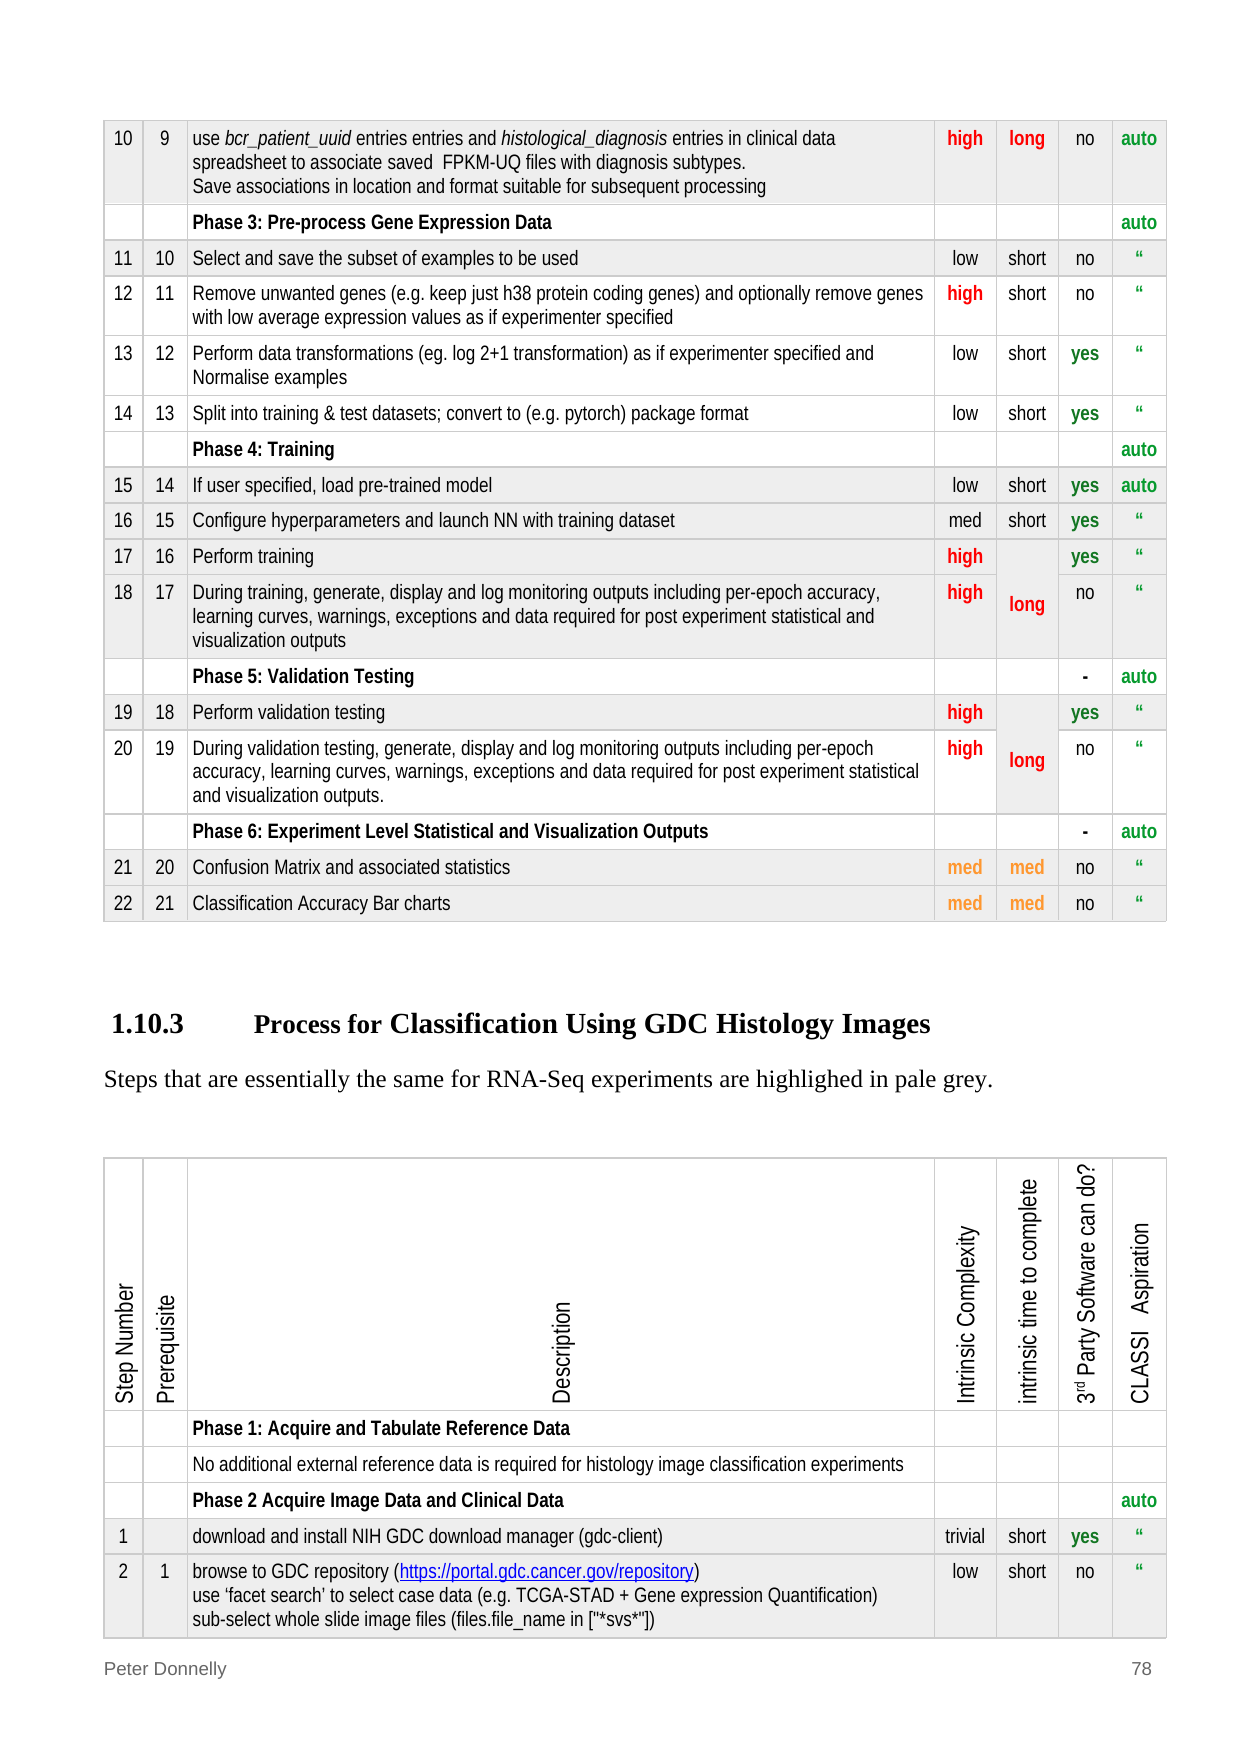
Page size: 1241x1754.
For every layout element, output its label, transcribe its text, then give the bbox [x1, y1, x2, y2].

table_cell 15 [105, 468, 142, 502]
table_cell trivial [935, 1519, 996, 1553]
table_cell [997, 815, 1058, 849]
table_cell [1059, 1411, 1112, 1446]
table_cell 13 [144, 396, 187, 431]
table_cell no [1059, 241, 1112, 275]
table_cell Phase 4: Training [188, 432, 934, 466]
table_cell Select and save the subset of examples to be used [188, 241, 934, 275]
table_cell [935, 205, 996, 239]
table_cell 19 [105, 695, 142, 729]
table_cell [1059, 1447, 1112, 1482]
table_cell 10 [144, 241, 187, 275]
table_cell Phase 2 Acquire Image Data and Clinical Data [188, 1483, 934, 1517]
table_cell [997, 1411, 1058, 1446]
table_cell Perform validation testing [188, 695, 934, 729]
table_cell 1 [105, 1519, 142, 1553]
table_cell If user specified, load pre-trained model [188, 468, 934, 502]
table_cell During validation testing, generate, display and log monitoring outputs including per-epoch accuracy, learning curves, warnings, exceptions and data required for post experiment statistical and visualization outputs. [188, 731, 934, 813]
table_cell [105, 205, 142, 239]
table_cell yes [1059, 504, 1112, 538]
table_cell Classification Accuracy Bar charts [187, 886, 934, 921]
table_cell med [935, 850, 996, 885]
table_header Prerequisite [144, 1159, 187, 1410]
table_cell “ [1113, 540, 1166, 574]
table_cell short [997, 1555, 1058, 1637]
table_cell Perform training [188, 540, 934, 574]
table_cell [144, 205, 187, 239]
table_header Description [188, 1159, 934, 1410]
table_cell no [1059, 277, 1112, 335]
table_cell yes [1059, 396, 1112, 431]
table_cell high [935, 121, 996, 203]
subtitle Process for Classification Using GDC Histology Images [103, 1007, 1146, 1040]
table_cell 22 [105, 886, 143, 921]
table_cell [997, 1483, 1058, 1517]
table_cell no [1059, 850, 1112, 885]
table_cell “ [1113, 396, 1166, 431]
table_cell “ [1113, 241, 1166, 275]
table_cell 11 [105, 241, 142, 275]
table_cell [997, 1447, 1058, 1482]
table_cell low [935, 336, 996, 395]
table_cell 21 [105, 850, 142, 885]
table_cell short [997, 277, 1058, 335]
table_header 3rd Party Software can do? [1059, 1159, 1112, 1410]
table_cell short [997, 468, 1058, 502]
table_cell use bcr_patient_uuid entries entries and histological_diagnosis entries in clinical data spreadsheet to associate saved FPKM-UQ files with diagnosis subtypes. Save associations in location and format suitable for subsequent processing [188, 121, 934, 203]
table_cell low [935, 468, 996, 502]
table_cell download and install NIH GDC download manager (gdc-client) [188, 1519, 934, 1553]
table_cell Phase 1: Acquire and Tabulate Reference Data [188, 1411, 934, 1446]
table_cell 15 [144, 504, 187, 538]
table_cell med [935, 504, 996, 538]
table_cell short [997, 336, 1058, 395]
table_cell 18 [105, 575, 142, 658]
table_cell [1059, 432, 1112, 466]
table_cell med [996, 886, 1058, 921]
table_cell Perform data transformations (eg. log 2+1 transformation) as if experimenter specified and Normalise examples [188, 336, 934, 395]
table_cell 14 [144, 468, 187, 502]
table_cell [935, 1483, 996, 1517]
table_header Intrinsic Complexity [935, 1159, 996, 1410]
table_header intrinsic time to complete [997, 1159, 1058, 1410]
table_header CLASSI Aspiration [1113, 1159, 1166, 1410]
table_cell [935, 815, 996, 849]
table_cell [1113, 1411, 1166, 1446]
table_cell low [935, 396, 996, 431]
table_cell long [997, 540, 1058, 658]
table_cell 13 [105, 336, 142, 395]
table_cell “ [1113, 731, 1166, 813]
table_cell 14 [105, 396, 142, 431]
table_cell auto [1113, 432, 1166, 466]
table_cell “ [1113, 575, 1166, 658]
table_cell yes [1059, 695, 1112, 729]
table_cell During training, generate, display and log monitoring outputs including per-epoch accuracy, learning curves, warnings, exceptions and data required for post experiment statistical and visualization outputs [188, 575, 934, 658]
table_cell 16 [105, 504, 142, 538]
text Steps that are essentially the same for RNA-Seq experiments are highlighed in pale grey. [103, 1064, 1146, 1093]
table_cell auto [1113, 659, 1166, 693]
table_cell [144, 1519, 187, 1553]
table_cell yes [1059, 1519, 1112, 1553]
table_cell 17 [105, 540, 142, 574]
table_cell [144, 815, 187, 849]
table_cell Configure hyperparameters and launch NN with training dataset [188, 504, 934, 538]
table_cell no [1058, 886, 1112, 921]
table_cell [144, 1447, 187, 1482]
table_cell no [1059, 121, 1112, 203]
table_cell high [935, 540, 996, 574]
table_cell high [935, 695, 996, 729]
table_cell auto [1113, 1483, 1166, 1517]
table_cell [935, 659, 996, 693]
table_cell long [997, 121, 1058, 203]
table_cell 20 [105, 731, 142, 813]
table_cell “ [1113, 277, 1166, 335]
table_cell [997, 205, 1058, 239]
table_cell Phase 5: Validation Testing [188, 659, 934, 693]
table_cell Remove unwanted genes (e.g. keep just h38 protein coding genes) and optionally remove genes with low average expression values as if experimenter specified [188, 277, 934, 335]
table_cell long [997, 695, 1058, 813]
table_cell 11 [144, 277, 187, 335]
table_cell med [997, 850, 1058, 885]
table_cell 9 [144, 121, 187, 203]
table_cell 19 [144, 731, 187, 813]
table_cell “ [1112, 886, 1166, 921]
table_cell auto [1113, 468, 1166, 502]
table_cell “ [1113, 695, 1166, 729]
table_cell 21 [143, 886, 187, 921]
table_cell [105, 1411, 142, 1446]
table_cell no [1059, 731, 1112, 813]
table_cell [144, 432, 187, 466]
table_cell “ [1113, 336, 1166, 395]
table_cell 20 [144, 850, 187, 885]
table_cell browse to GDC repository (https://portal.gdc.cancer.gov/repository) use ‘facet search’ to select case data (e.g. TCGA-STAD + Gene expression Quantification) sub-select whole slide image files (files.file_name in ["*svs*"]) [188, 1555, 934, 1637]
table_cell “ [1113, 850, 1166, 885]
table_cell yes [1059, 336, 1112, 395]
table_cell med [934, 886, 996, 921]
table_cell yes [1059, 540, 1112, 574]
table_cell 16 [144, 540, 187, 574]
table_cell no [1059, 575, 1112, 658]
table_cell Split into training & test datasets; convert to (e.g. pytorch) package format [188, 396, 934, 431]
table_cell high [935, 731, 996, 813]
table_cell [144, 1483, 187, 1517]
table_cell auto [1113, 815, 1166, 849]
table_cell [105, 1447, 142, 1482]
table_cell [105, 432, 142, 466]
table_cell [997, 432, 1058, 466]
table_cell auto [1113, 121, 1166, 203]
table_cell auto [1113, 205, 1166, 239]
table_cell [144, 1411, 187, 1446]
table_cell [997, 659, 1058, 693]
table_cell high [935, 575, 996, 658]
table_cell 12 [105, 277, 142, 335]
table_cell No additional external reference data is required for histology image classification experiments [188, 1447, 934, 1482]
table_cell low [935, 241, 996, 275]
table_cell no [1059, 1555, 1112, 1637]
table_cell Phase 6: Experiment Level Statistical and Visualization Outputs [188, 815, 934, 849]
table_cell 12 [144, 336, 187, 395]
table_cell yes [1059, 468, 1112, 502]
table_cell short [997, 396, 1058, 431]
table_cell Confusion Matrix and associated statistics [188, 850, 934, 885]
table_cell 2 [105, 1555, 142, 1637]
table_cell [105, 815, 142, 849]
table_cell [105, 659, 142, 693]
table_cell [935, 1447, 996, 1482]
table_cell short [997, 241, 1058, 275]
table_cell high [935, 277, 996, 335]
table_cell [105, 1483, 142, 1517]
table_cell 1 [144, 1555, 187, 1637]
table_cell short [997, 1519, 1058, 1553]
table_cell [935, 432, 996, 466]
table_cell “ [1113, 504, 1166, 538]
table_cell [144, 659, 187, 693]
table_cell Phase 3: Pre-process Gene Expression Data [188, 205, 934, 239]
table_cell [1059, 1483, 1112, 1517]
table_cell - [1059, 815, 1112, 849]
table_cell [1113, 1447, 1166, 1482]
table_cell 17 [144, 575, 187, 658]
table_cell “ [1113, 1555, 1166, 1637]
table_cell 18 [144, 695, 187, 729]
table_cell “ [1113, 1519, 1166, 1553]
table_cell [935, 1411, 996, 1446]
table_cell [1059, 205, 1112, 239]
table_header Step Number [105, 1159, 142, 1410]
table_cell 10 [105, 121, 142, 203]
table_cell - [1059, 659, 1112, 693]
table_cell short [997, 504, 1058, 538]
table_cell low [935, 1555, 996, 1637]
